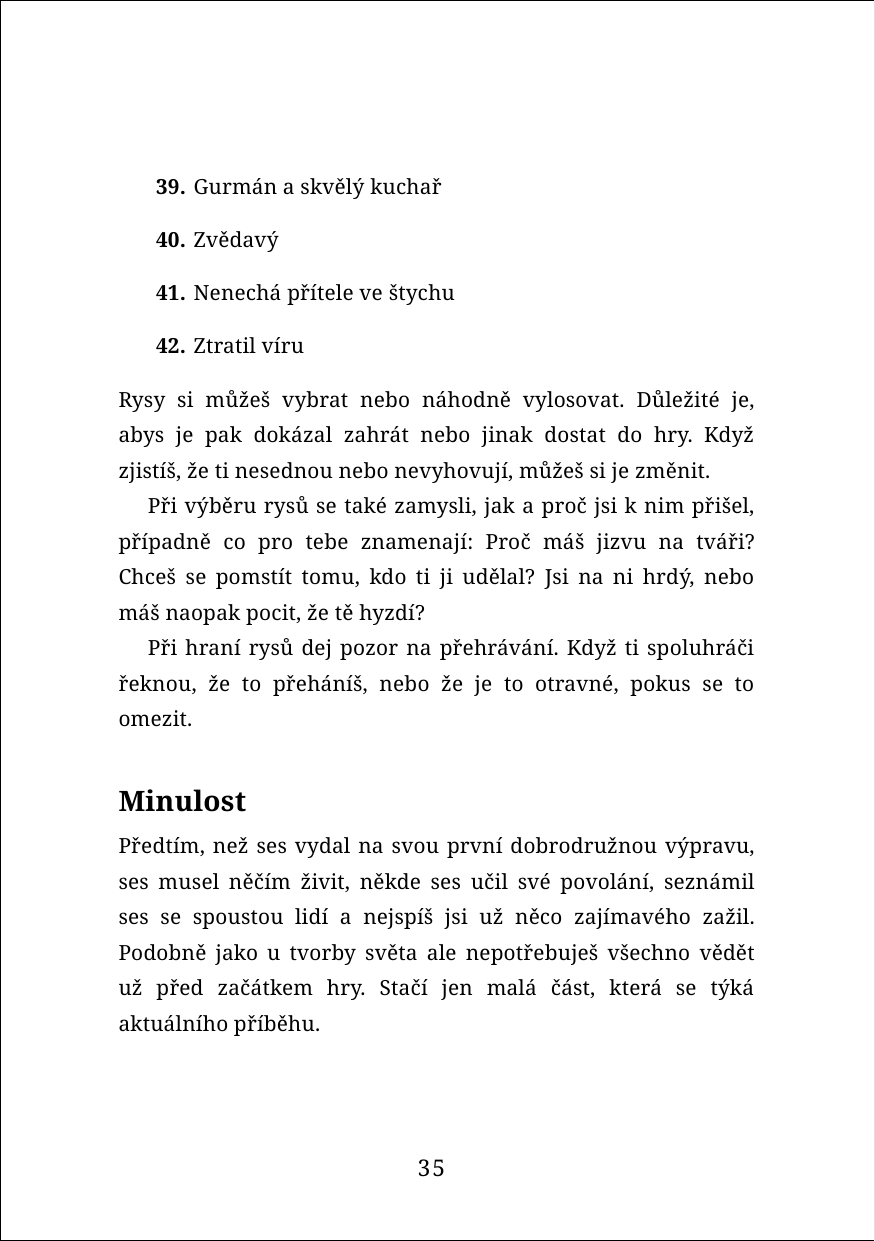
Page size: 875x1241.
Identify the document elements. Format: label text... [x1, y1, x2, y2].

subtitle Minulost [118, 781, 756, 819]
list Gurmán a skvělý kuchař [156, 172, 756, 200]
list Ztratil víru [156, 331, 756, 360]
list Nenechá přítele ve štychu [156, 278, 756, 307]
text Rysy si můžeš vybrat nebo náhodně vylosovat. Důležité je, abys je pak dokázal zahrát nebo jinak dostat do hry. Když zjistíš, že ti nesednou nebo nevyhovují, můžeš si je změnit. Při výběru rysů se také zamysli, jak a proč jsi k nim přišel, případně co pro tebe znamenají: Proč máš jizvu na tváři? Chceš se pomstít tomu, kdo ti ji udělal? Jsi na ni hrdý, nebo máš naopak pocit, že tě hyzdí? Při hraní rysů dej pozor na přehrávání. Když ti spoluhráči řeknou, že to přeháníš, nebo že je to otravné, pokus se to omezit. [118, 385, 756, 733]
list Zvědavý [156, 225, 756, 253]
text Předtím, než ses vydal na svou první dobrodružnou výpravu, ses musel něčím živit, někde ses učil své povolání, seznámil ses se spoustou lidí a nejspíš jsi už něco zajímavého zažil. Podobně jako u tvorby světa ale nepotřebuješ všechno vědět už před začátkem hry. Stačí jen malá část, která se týká aktuálního příběhu. [118, 831, 756, 1037]
